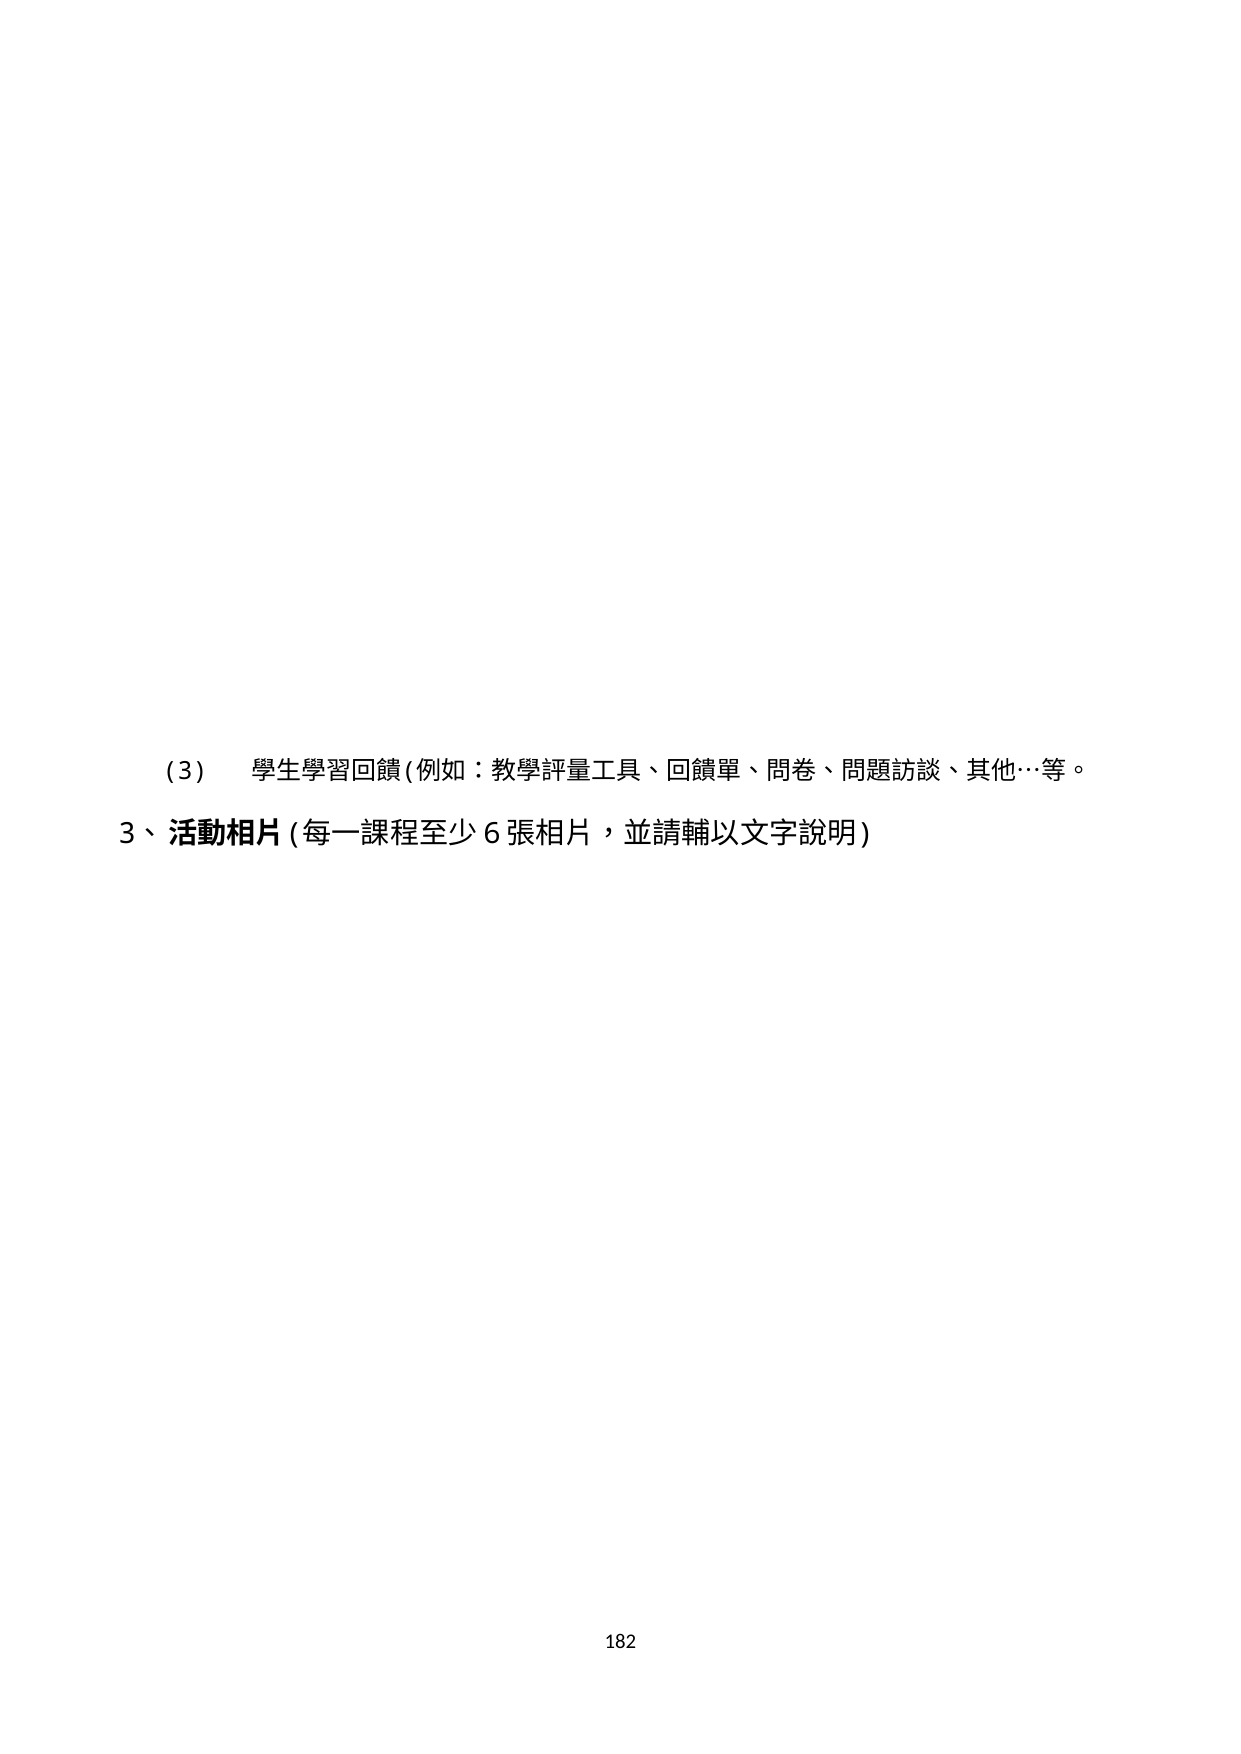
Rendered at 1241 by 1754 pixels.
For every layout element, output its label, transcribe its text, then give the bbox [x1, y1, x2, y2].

list 活動相片(每一課程至少6張相片，並請輔以文字說明) [118, 789, 1122, 852]
list 學生學習回饋(例如：教學評量工具、回饋單、問卷、問題訪談、其他…等。 [162, 727, 1122, 789]
